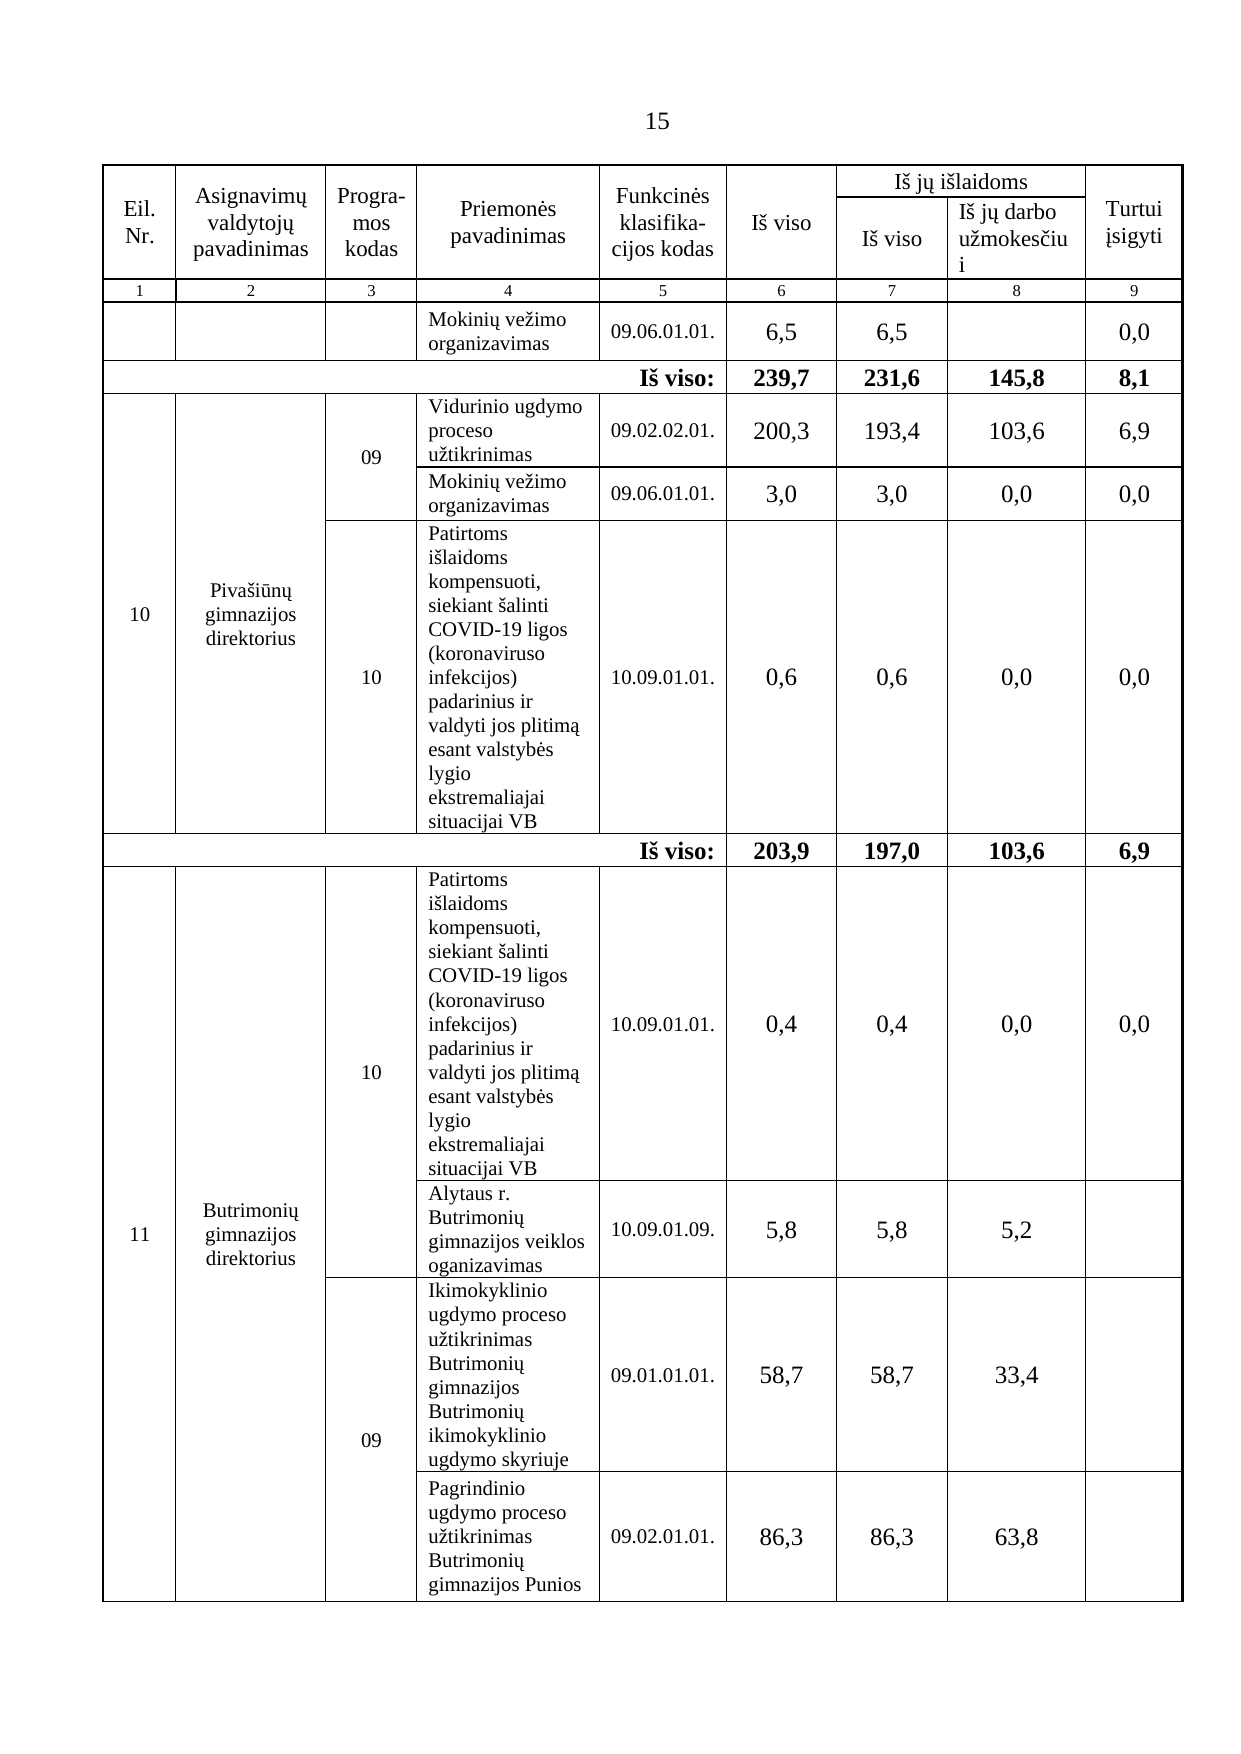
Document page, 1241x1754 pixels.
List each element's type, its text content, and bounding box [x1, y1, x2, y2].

table_cell [176, 303, 325, 360]
table_cell 0,0 [948, 521, 1085, 833]
table_cell 2 [177, 280, 325, 301]
table_header Eil. Nr. [104, 166, 175, 277]
table_header Priemonės pavadinimas [417, 166, 599, 277]
table_cell Butrimonių gimnazijos direktorius [176, 867, 325, 1601]
table_cell 1 [104, 280, 175, 301]
table_cell 09 [326, 1278, 416, 1601]
table_cell 6,9 [1086, 394, 1181, 466]
table_cell 5,8 [837, 1181, 947, 1277]
table_cell 103,6 [948, 394, 1085, 466]
table_cell 5 [600, 280, 726, 301]
table_cell 9 [1086, 280, 1181, 301]
table_cell 6,9 [1086, 834, 1181, 866]
table_cell 6 [727, 280, 836, 301]
table_cell 193,4 [837, 394, 947, 466]
table_cell 0,0 [1086, 521, 1181, 833]
table_cell 0,0 [948, 867, 1085, 1180]
table_cell 10 [326, 521, 416, 833]
table_cell 09.01.01.01. [600, 1278, 726, 1471]
table_cell 10.09.01.01. [600, 867, 726, 1180]
table_cell 0,0 [948, 468, 1085, 519]
table_cell 09 [326, 394, 416, 519]
table_cell 09.02.02.01. [600, 394, 726, 466]
table_cell Patirtoms išlaidoms kompensuoti, siekiant šalinti COVID-19 ligos (koronaviruso infekcijos) padarinius ir valdyti jos plitimą esant valstybės lygio ekstremaliajai situacijai VB [417, 521, 599, 833]
table_header Progra-mos kodas [326, 166, 416, 277]
table_header Iš viso [727, 166, 836, 277]
table_cell [104, 303, 175, 360]
table_cell 239,7 [727, 361, 836, 393]
table_cell [1086, 1278, 1181, 1471]
table_cell 0,0 [1086, 867, 1181, 1180]
table_cell 09.06.01.01. [600, 303, 726, 360]
table_cell 0,0 [1086, 468, 1181, 519]
table_header Asignavimų valdytojų pavadinimas [176, 166, 325, 277]
table_cell Vidurinio ugdymo proceso užtikrinimas [417, 394, 599, 466]
table_cell 4 [417, 280, 599, 301]
table_cell 3 [326, 280, 416, 301]
table_cell 0,4 [837, 867, 947, 1180]
table_cell 10 [104, 394, 175, 833]
table_cell Mokinių vežimo organizavimas [417, 468, 599, 519]
table_cell 231,6 [837, 361, 947, 393]
table_cell Mokinių vežimo organizavimas [417, 303, 599, 360]
table_cell 5,8 [727, 1181, 836, 1277]
table_cell Iš jų darbo užmokesčiui [948, 198, 1085, 277]
table_cell 5,2 [948, 1181, 1085, 1277]
table_cell 103,6 [948, 834, 1085, 866]
table_cell 86,3 [727, 1472, 836, 1601]
table_header Turtui įsigyti [1086, 166, 1181, 277]
table_cell 8 [948, 280, 1085, 301]
table_cell 3,0 [837, 468, 947, 519]
table_header Iš jų išlaidoms [837, 166, 1085, 196]
table_cell 145,8 [948, 361, 1085, 393]
table_cell 7 [837, 280, 947, 301]
table_cell 10 [326, 867, 416, 1277]
table_cell 09.06.01.01. [600, 468, 726, 519]
table_cell 0,6 [727, 521, 836, 833]
table_cell 200,3 [727, 394, 836, 466]
table_cell 63,8 [948, 1472, 1085, 1601]
table_cell Iš viso: [104, 361, 726, 393]
table_cell 6,5 [837, 303, 947, 360]
table_cell Patirtoms išlaidoms kompensuoti, siekiant šalinti COVID-19 ligos (koronaviruso infekcijos) padarinius ir valdyti jos plitimą esant valstybės lygio ekstremaliajai situacijai VB [417, 867, 599, 1180]
table_cell Pagrindinio ugdymo proceso užtikrinimas Butrimonių gimnazijos Punios [417, 1472, 599, 1601]
table_cell 58,7 [837, 1278, 947, 1471]
table_cell 0,4 [727, 867, 836, 1180]
table_cell Iš viso: [104, 834, 726, 866]
table_cell 58,7 [727, 1278, 836, 1471]
table_cell [1086, 1181, 1181, 1277]
table_cell 3,0 [727, 468, 836, 519]
table_cell 86,3 [837, 1472, 947, 1601]
table_cell Iš viso [837, 198, 947, 277]
table_cell Ikimokyklinio ugdymo proceso užtikrinimas Butrimonių gimnazijos Butrimonių ikimokyklinio ugdymo skyriuje [417, 1278, 599, 1471]
table_cell 33,4 [948, 1278, 1085, 1471]
table_cell 6,5 [727, 303, 836, 360]
table_cell 0,6 [837, 521, 947, 833]
table_cell 8,1 [1086, 361, 1181, 393]
table_cell [326, 303, 416, 360]
table_cell 11 [104, 867, 175, 1601]
table_cell Alytaus r. Butrimonių gimnazijos veiklos oganizavimas [417, 1181, 599, 1277]
table_header Funkcinės klasifika-cijos kodas [600, 166, 726, 277]
table_cell 10.09.01.01. [600, 521, 726, 833]
table_cell 10.09.01.09. [600, 1181, 726, 1277]
table_cell [1086, 1472, 1181, 1601]
table_cell 0,0 [1086, 303, 1181, 360]
table_cell [948, 303, 1085, 360]
table_cell 197,0 [837, 834, 947, 866]
table_cell 09.02.01.01. [600, 1472, 726, 1601]
table_cell 203,9 [727, 834, 836, 866]
table_cell Pivašiūnų gimnazijos direktorius [176, 394, 325, 833]
